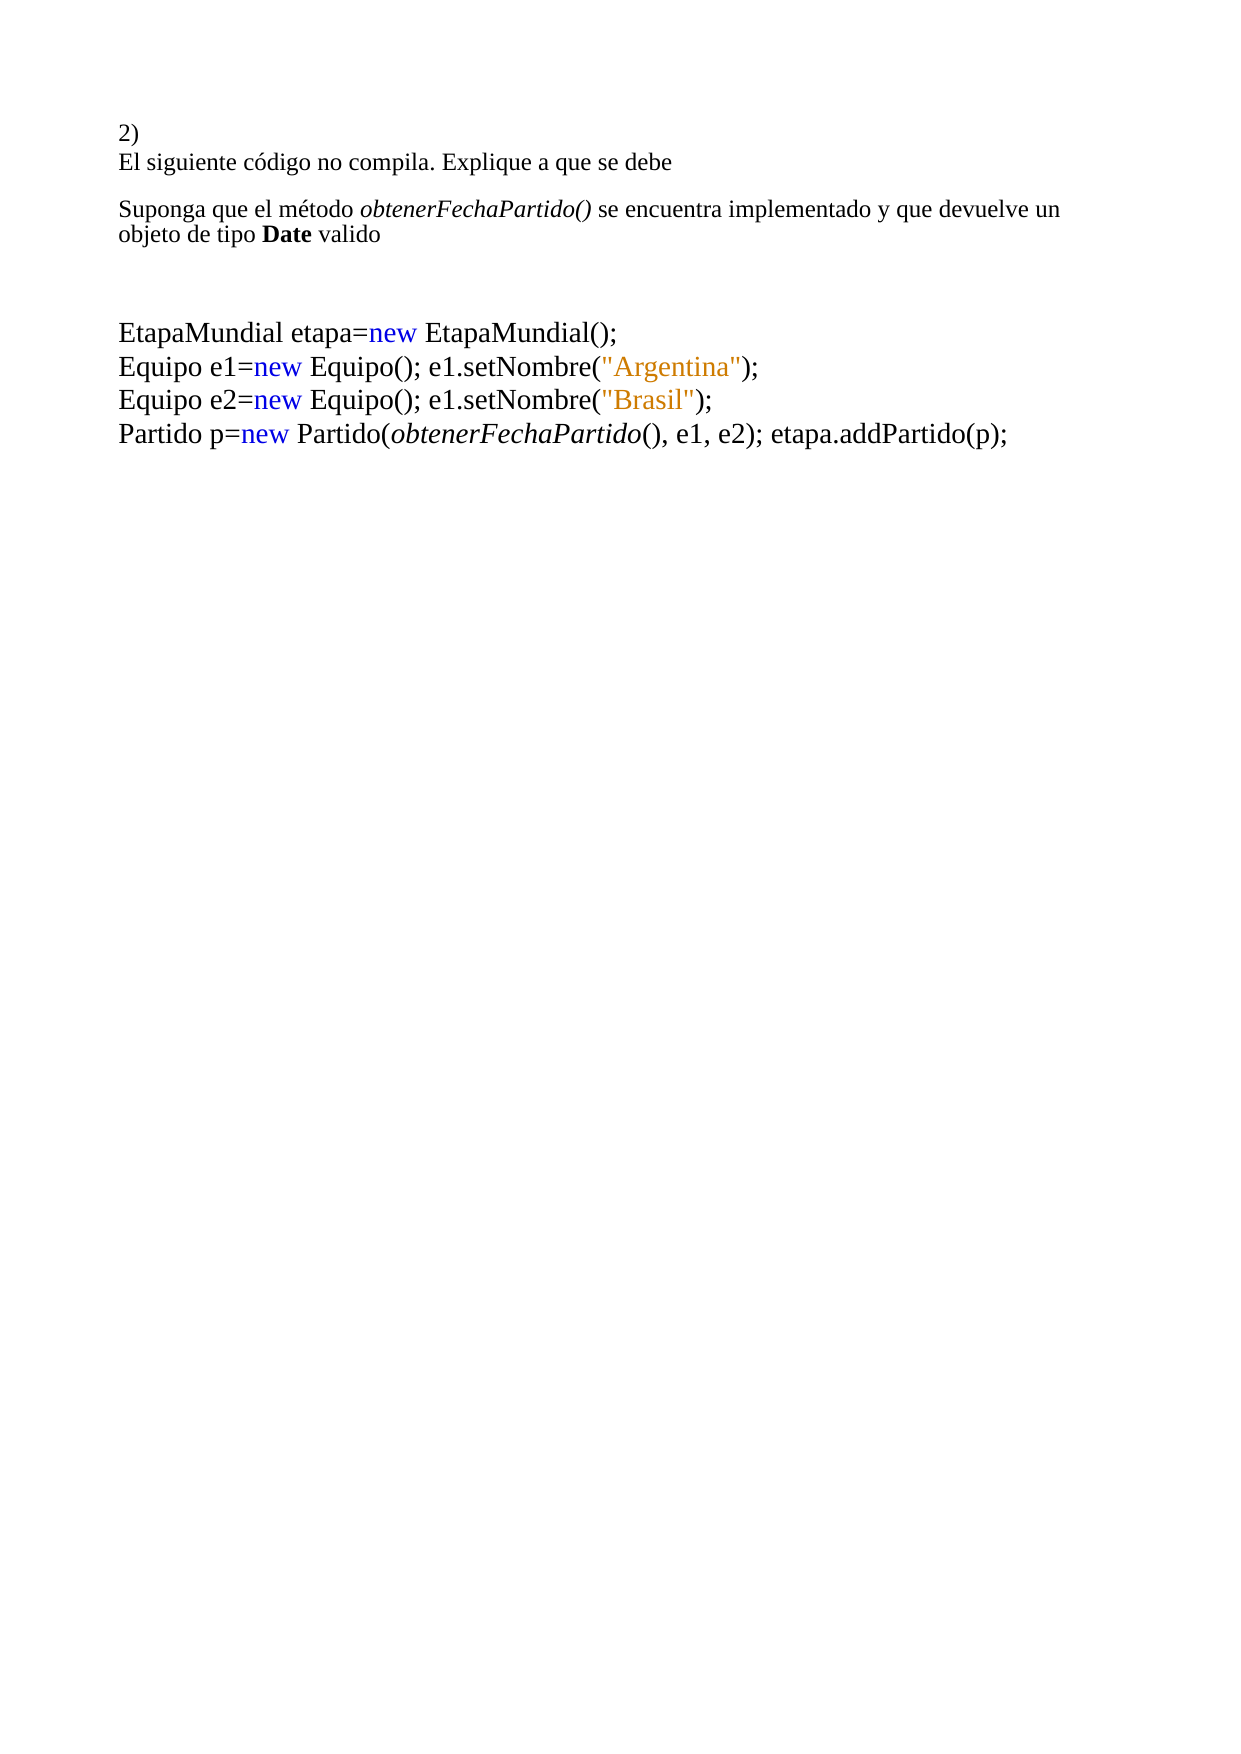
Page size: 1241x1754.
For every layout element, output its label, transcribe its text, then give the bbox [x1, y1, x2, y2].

text Equipo e1=new Equipo(); e1.setNombre("Argentina"); [118, 349, 1122, 382]
text Equipo e2=new Equipo(); e1.setNombre("Brasil"); [118, 382, 1122, 416]
text Partido p=new Partido(obtenerFechaPartido(), e1, e2); etapa.addPartido(p); [118, 416, 1122, 449]
text EtapaMundial etapa=new EtapaMundial(); [118, 319, 1122, 349]
text Suponga que el método obtenerFechaPartido() se encuentra implementado y que devuelve un objeto de tipo Date valido [118, 196, 1122, 248]
text 2) [118, 118, 1122, 147]
text El siguiente código no compila. Explique a que se debe [118, 147, 1122, 176]
